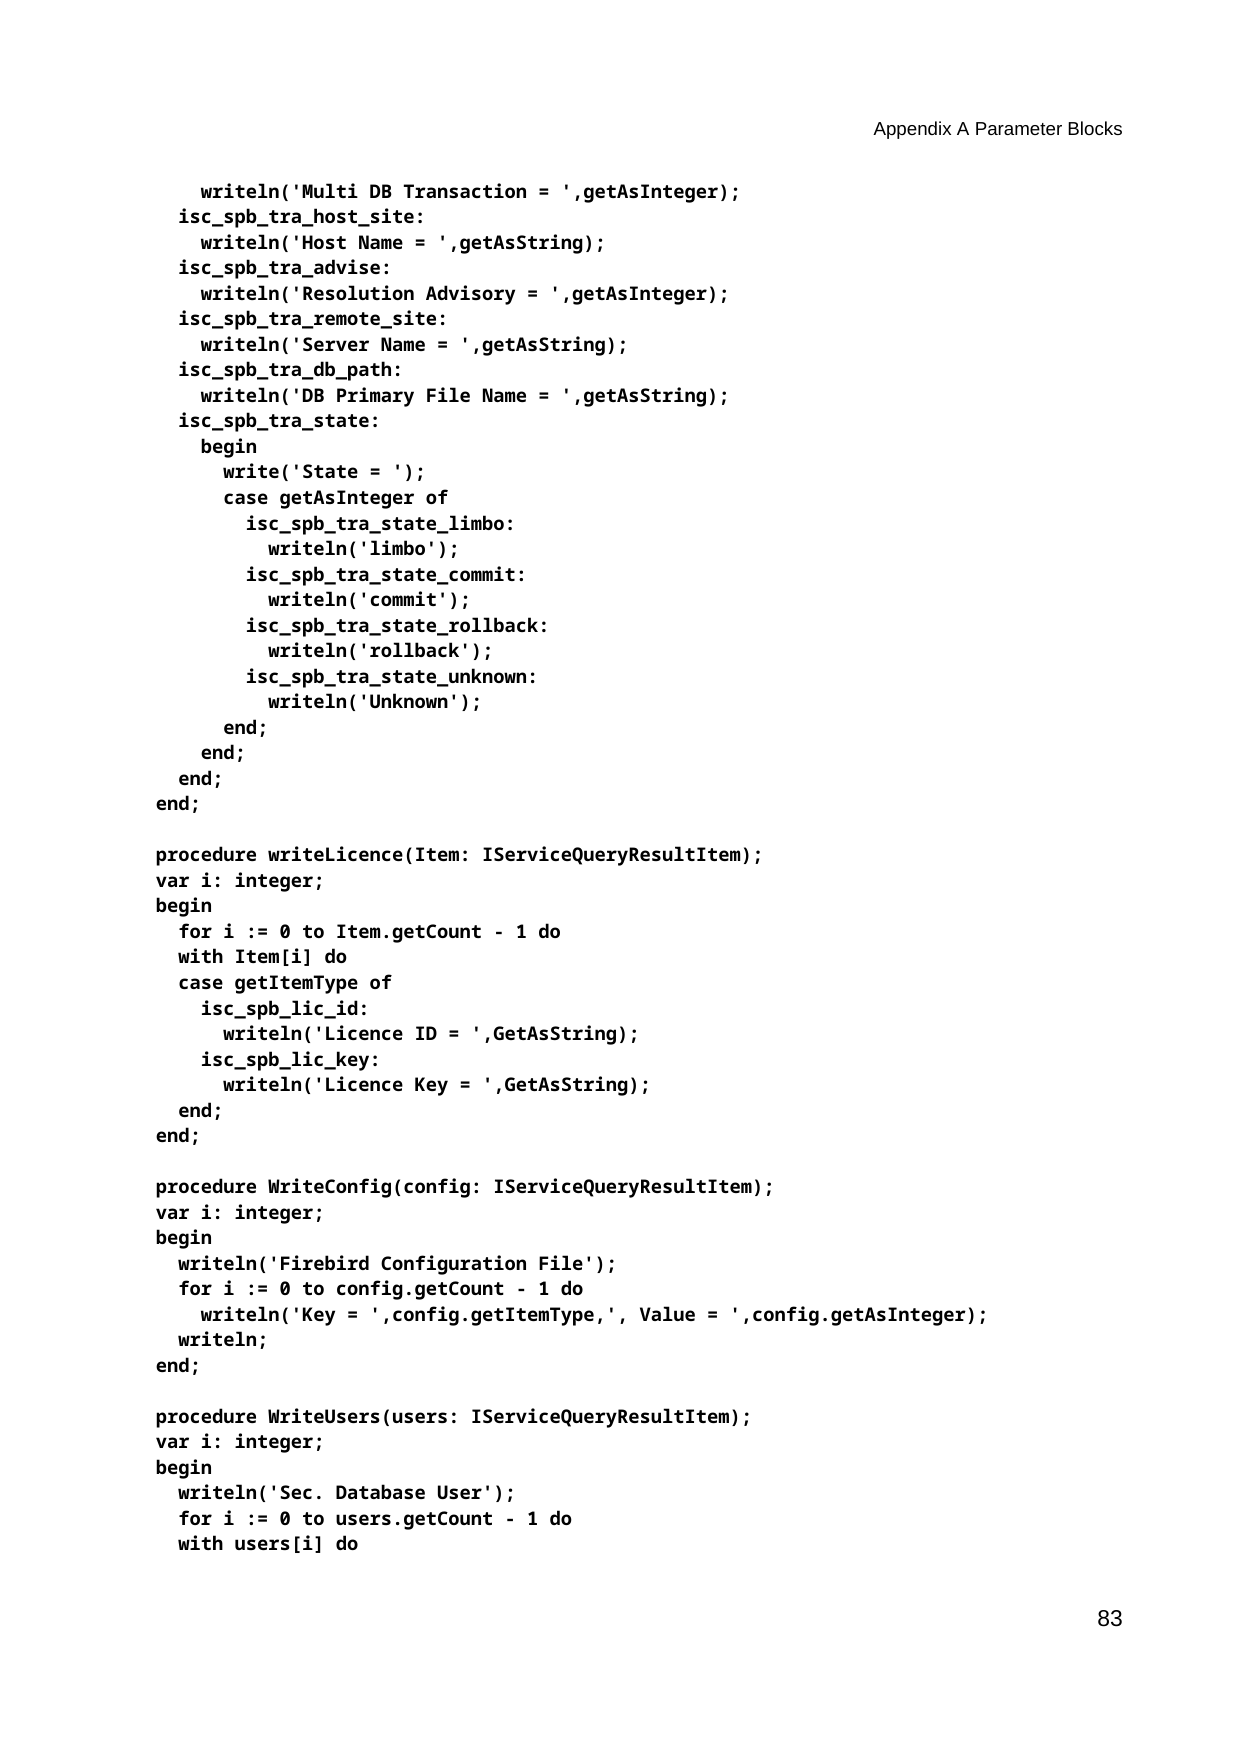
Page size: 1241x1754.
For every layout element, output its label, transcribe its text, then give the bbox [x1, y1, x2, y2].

text writeln; [156, 1327, 1122, 1352]
text writeln('Multi DB Transaction = ',getAsInteger); [156, 178, 1122, 204]
text isc_spb_lic_key: [156, 1046, 1122, 1071]
text writeln('Unknown'); [156, 688, 1122, 714]
text isc_spb_tra_state_rollback: [156, 612, 1122, 637]
text procedure WriteConfig(config: IServiceQueryResultItem); [156, 1173, 1122, 1199]
text writeln('rollback'); [156, 637, 1122, 663]
text begin [156, 1454, 1122, 1480]
text isc_spb_tra_host_site: [156, 204, 1122, 229]
text writeln('limbo'); [156, 535, 1122, 561]
text isc_spb_tra_state: [156, 408, 1122, 433]
text writeln('Resolution Advisory = ',getAsInteger); [156, 280, 1122, 306]
text writeln('Server Name = ',getAsString); [156, 331, 1122, 357]
text isc_spb_tra_state_commit: [156, 561, 1122, 586]
text end; [156, 1122, 1122, 1148]
text end; [156, 765, 1122, 791]
text writeln('Sec. Database User'); [156, 1480, 1122, 1505]
text case getAsInteger of [156, 484, 1122, 510]
text isc_spb_tra_db_path: [156, 357, 1122, 382]
text with Item[i] do [156, 944, 1122, 969]
text var i: integer; [156, 1429, 1122, 1454]
text isc_spb_tra_remote_site: [156, 306, 1122, 331]
text writeln('commit'); [156, 586, 1122, 612]
text case getItemType of [156, 969, 1122, 995]
text isc_spb_tra_advise: [156, 255, 1122, 280]
text for i := 0 to Item.getCount - 1 do [156, 918, 1122, 944]
text write('State = '); [156, 459, 1122, 484]
text end; [156, 1352, 1122, 1378]
text var i: integer; [156, 867, 1122, 893]
text var i: integer; [156, 1199, 1122, 1224]
text end; [156, 739, 1122, 765]
text isc_spb_tra_state_unknown: [156, 663, 1122, 688]
text writeln('Licence Key = ',GetAsString); [156, 1071, 1122, 1097]
text writeln('Firebird Configuration File'); [156, 1250, 1122, 1276]
text end; [156, 791, 1122, 816]
text isc_spb_lic_id: [156, 995, 1122, 1020]
text begin [156, 1224, 1122, 1250]
text for i := 0 to config.getCount - 1 do [156, 1276, 1122, 1301]
text procedure WriteUsers(users: IServiceQueryResultItem); [156, 1403, 1122, 1429]
text end; [156, 1097, 1122, 1122]
text writeln('Host Name = ',getAsString); [156, 229, 1122, 255]
text procedure writeLicence(Item: IServiceQueryResultItem); [156, 842, 1122, 867]
text begin [156, 433, 1122, 459]
text writeln('Licence ID = ',GetAsString); [156, 1020, 1122, 1046]
text end; [156, 714, 1122, 739]
text writeln('DB Primary File Name = ',getAsString); [156, 382, 1122, 408]
text begin [156, 893, 1122, 918]
text isc_spb_tra_state_limbo: [156, 510, 1122, 535]
text writeln('Key = ',config.getItemType,', Value = ',config.getAsInteger); [156, 1301, 1122, 1327]
text for i := 0 to users.getCount - 1 do [156, 1505, 1122, 1531]
text with users[i] do [156, 1531, 1122, 1556]
